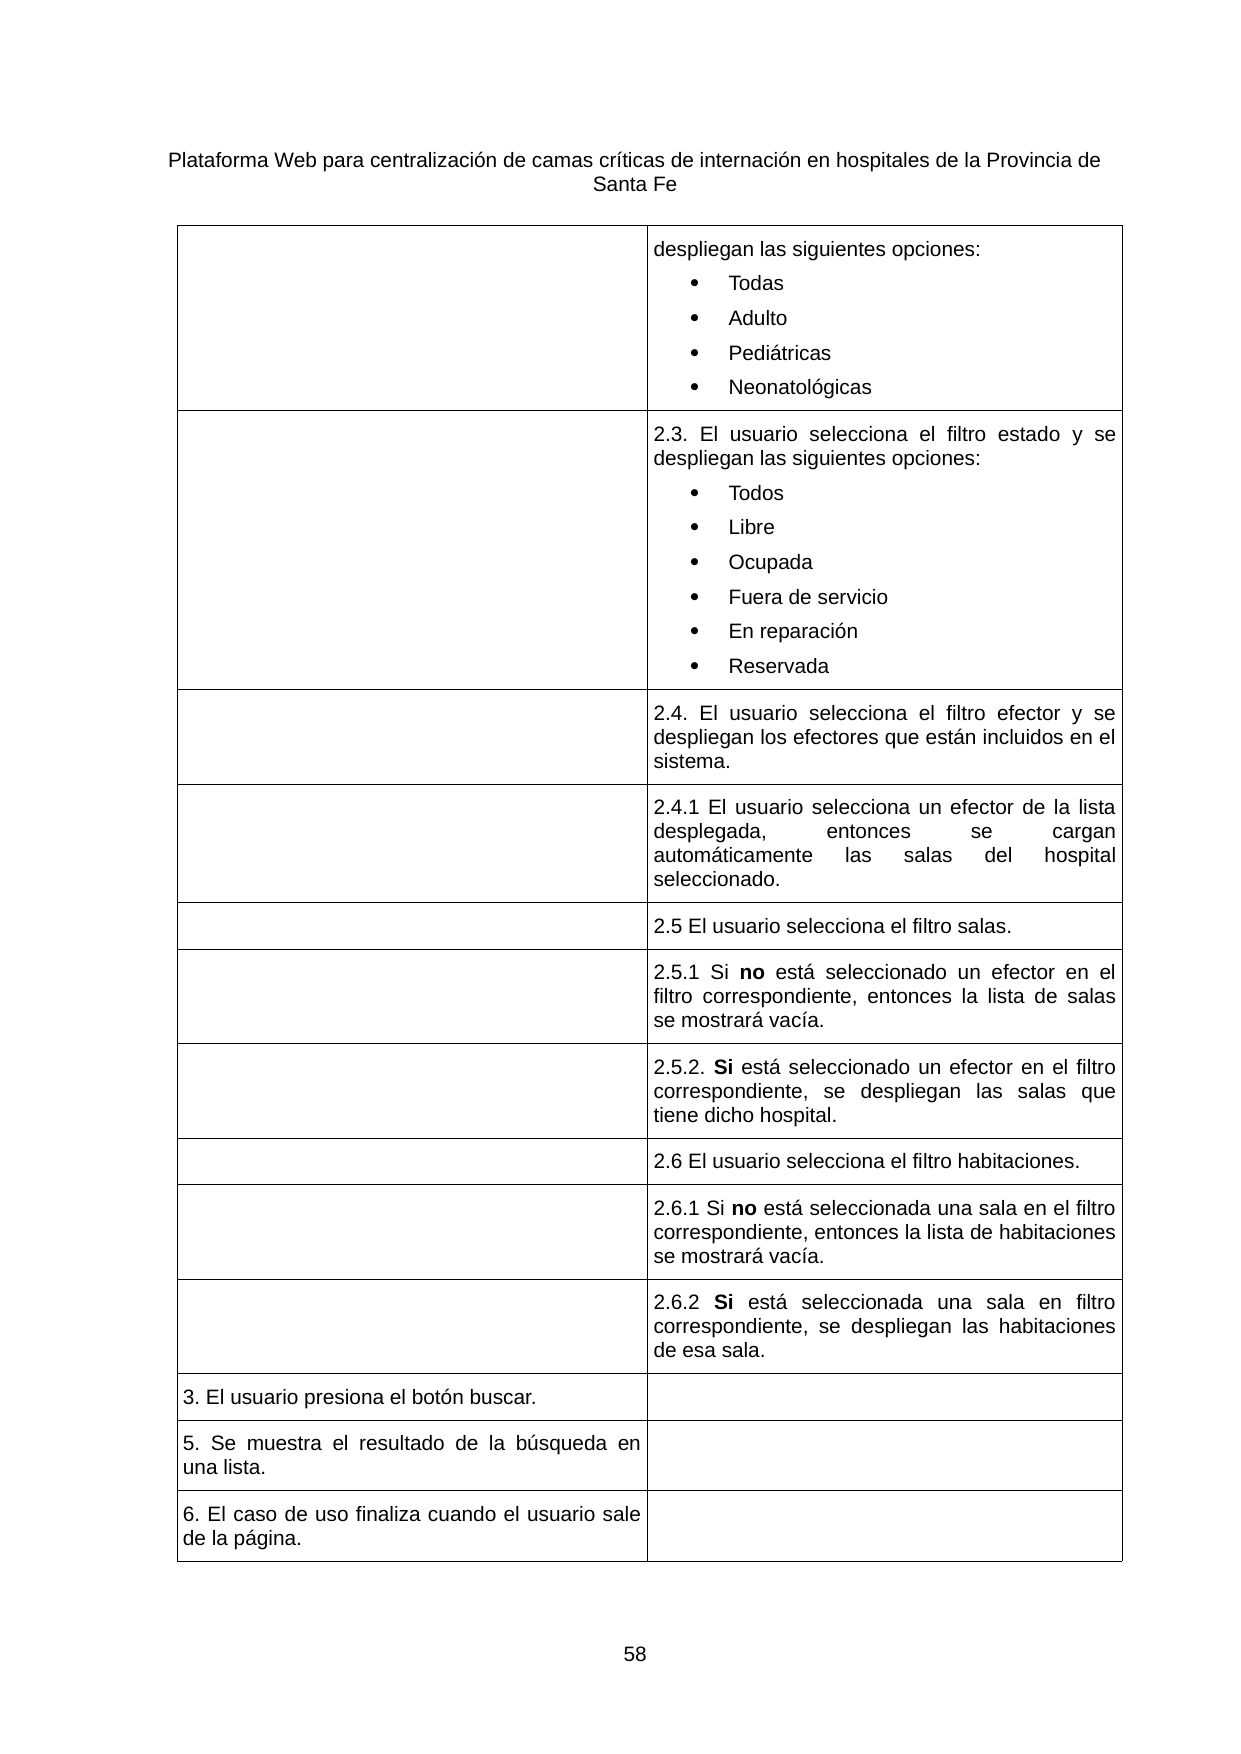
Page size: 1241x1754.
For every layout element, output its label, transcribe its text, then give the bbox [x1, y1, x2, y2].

table_cell [648, 1421, 1122, 1490]
table_cell 2.6.2 Si está seleccionada una sala en filtro correspondiente, se despliegan las habitaciones de esa sala. [648, 1280, 1122, 1373]
table_cell [178, 1139, 647, 1184]
table_cell 2.5.2. Si está seleccionado un efector en el filtro correspondiente, se despliegan las salas que tiene dicho hospital. [648, 1044, 1122, 1137]
table_cell 2.4. El usuario selecciona el filtro efector y se despliegan los efectores que están incluidos en el sistema. [648, 690, 1122, 783]
table_cell [178, 785, 647, 902]
table_cell [178, 226, 647, 410]
table_cell 3. El usuario presiona el botón buscar. [178, 1374, 647, 1419]
table_cell [178, 411, 647, 689]
table_cell 2.5 El usuario selecciona el filtro salas. [648, 903, 1122, 948]
table_cell 2.3. El usuario selecciona el filtro estado y se despliegan las siguientes opciones: Todos Libre Ocupada Fuera de servicio En reparación Reservada [648, 411, 1122, 689]
table_cell [178, 1185, 647, 1278]
table_cell 6. El caso de uso finaliza cuando el usuario sale de la página. [178, 1491, 647, 1561]
table_cell [178, 903, 647, 948]
table_cell [648, 1374, 1122, 1419]
table_cell [648, 1491, 1122, 1561]
table_cell 2.6 El usuario selecciona el filtro habitaciones. [648, 1139, 1122, 1184]
table_cell [178, 690, 647, 783]
table_cell 2.6.1 Si no está seleccionada una sala en el filtro correspondiente, entonces la lista de habitaciones se mostrará vacía. [648, 1185, 1122, 1278]
table_cell 5. Se muestra el resultado de la búsqueda en una lista. [178, 1421, 647, 1490]
table_cell 2.4.1 El usuario selecciona un efector de la lista desplegada, entonces se cargan automáticamente las salas del hospital seleccionado. [648, 785, 1122, 902]
table_cell 2.5.1 Si no está seleccionado un efector en el filtro correspondiente, entonces la lista de salas se mostrará vacía. [648, 950, 1122, 1043]
table_cell [178, 1280, 647, 1373]
table_cell despliegan las siguientes opciones: Todas Adulto Pediátricas Neonatológicas [648, 226, 1122, 410]
table_cell [178, 1044, 647, 1137]
table_cell [178, 950, 647, 1043]
